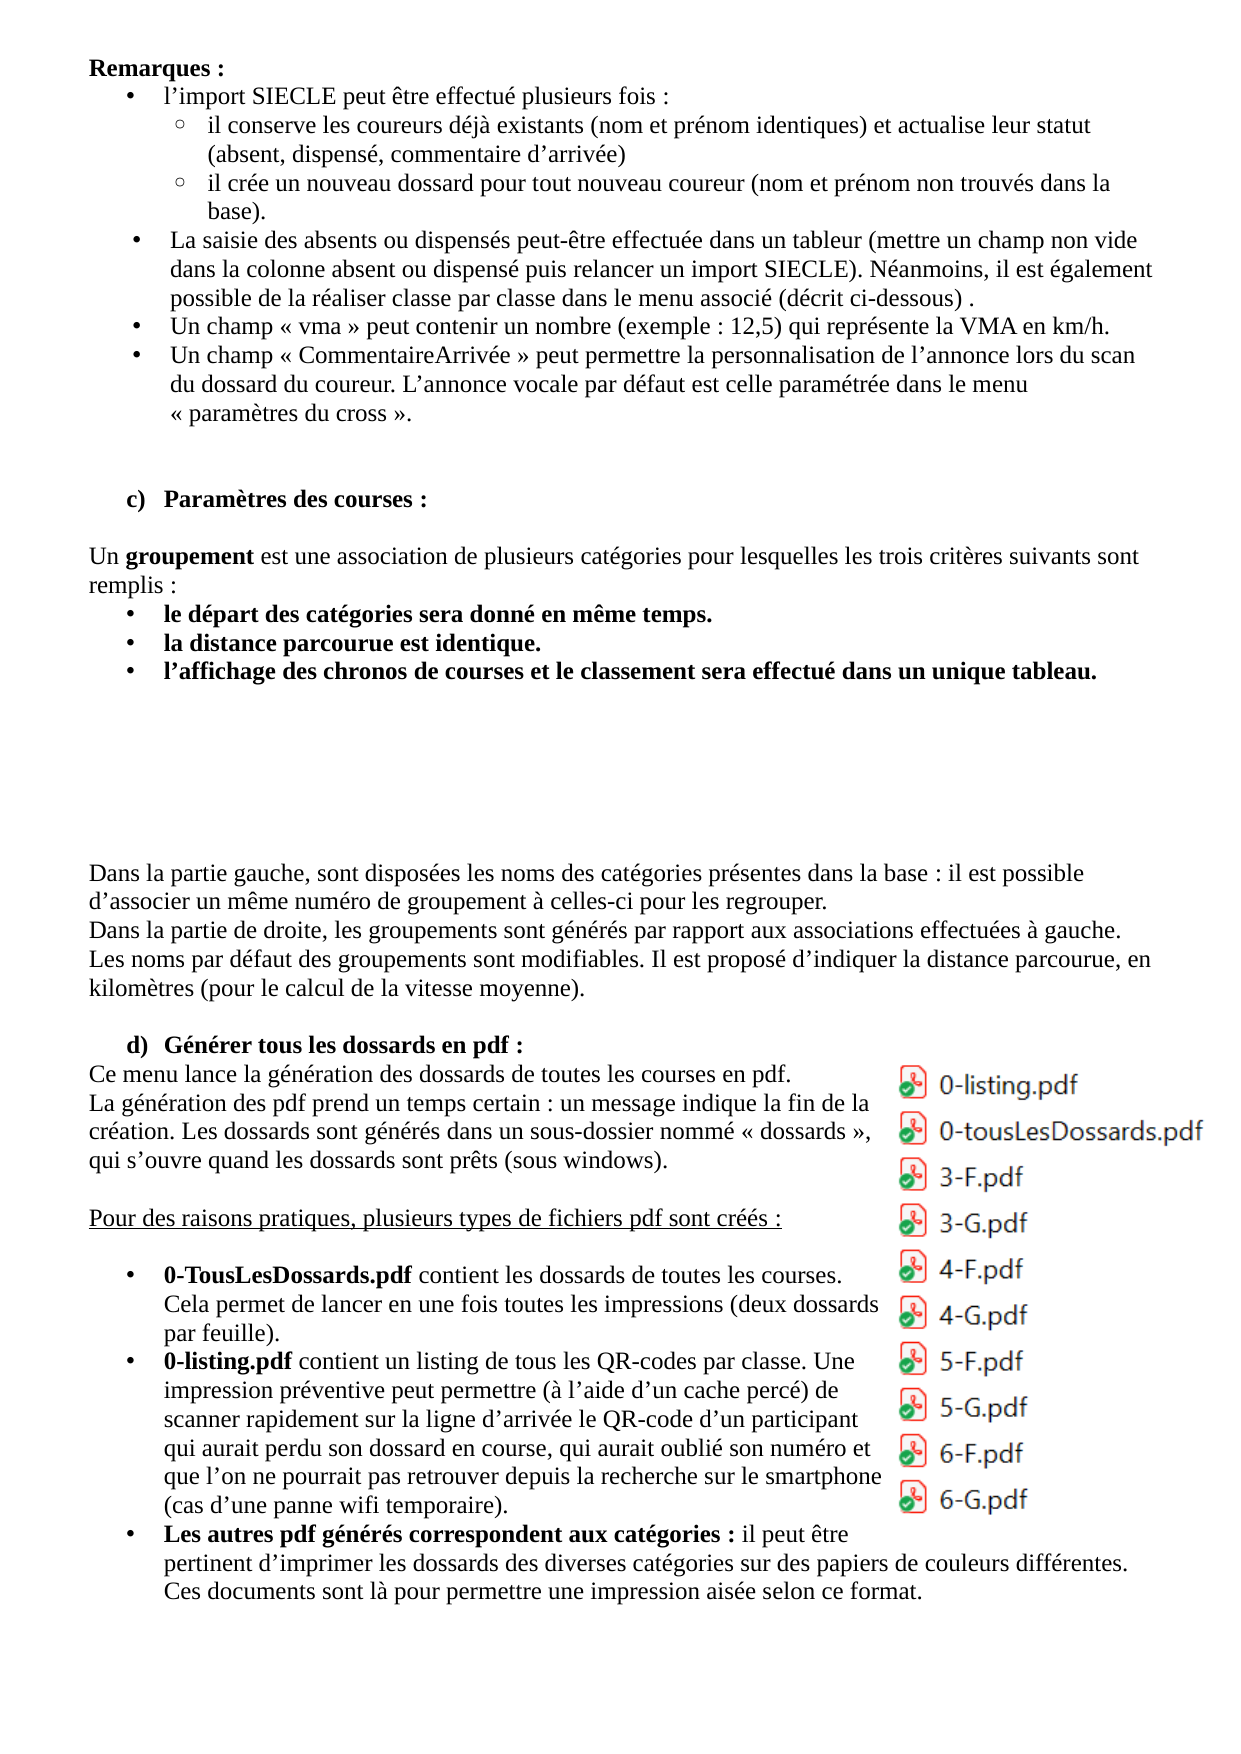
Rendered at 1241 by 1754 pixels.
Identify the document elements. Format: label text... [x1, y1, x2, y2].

list La saisie des absents ou dispensés peut-être effectuée dans un tableur (mettre un champ non vide dans la colonne absent ou dispensé puis relancer un import SIECLE). Néanmoins, il est également possible de la réaliser classe par classe dans le menu associé (décrit ci-dessous) . [132, 225, 1158, 311]
list il conserve les coureurs déjà existants (nom et prénom identiques) et actualise leur statut (absent, dispensé, commentaire d’arrivée) [170, 110, 1158, 168]
text Dans la partie gauche, sont disposées les noms des catégories présentes dans la base : il est possible d’associer un même numéro de groupement à celles-ci pour les regrouper. [88, 858, 1158, 915]
text Ce menu lance la génération des dossards de toutes les courses en pdf. [88, 1059, 882, 1088]
list Paramètres des courses : [126, 484, 1158, 513]
text La génération des pdf prend un temps certain : un message indique la fin de la création. Les dossards sont générés dans un sous-dossier nommé « dossards », qui s’ouvre quand les dossards sont prêts (sous windows). [88, 1088, 882, 1174]
list Générer tous les dossards en pdf : [126, 1030, 1158, 1059]
list 0-listing.pdf contient un listing de tous les QR-codes par classe. Une impression préventive peut permettre (à l’aide d’un cache percé) de scanner rapidement sur la ligne d’arrivée le QR-code d’un participant qui aurait perdu son dossard en course, qui aurait oublié son numéro et que l’on ne pourrait pas retrouver depuis la recherche sur le smartphone (cas d’une panne wifi temporaire). [126, 1346, 882, 1519]
text Dans la partie de droite, les groupements sont générés par rapport aux associations effectuées à gauche. Les noms par défaut des groupements sont modifiables. Il est proposé d’indiquer la distance parcourue, en kilomètres (pour le calcul de la vitesse moyenne). [88, 915, 1158, 1001]
text Un groupement est une association de plusieurs catégories pour lesquelles les trois critères suivants sont remplis : [88, 541, 1158, 599]
list le départ des catégories sera donné en même temps. [126, 599, 1158, 628]
text Remarques : [88, 53, 1158, 81]
list l’affichage des chronos de courses et le classement sera effectué dans un unique tableau. [126, 656, 1158, 685]
list Les autres pdf générés correspondent aux catégories : il peut être pertinent d’imprimer les dossards des diverses catégories sur des papiers de couleurs différentes. Ces documents sont là pour permettre une impression aisée selon ce format. [126, 1519, 1158, 1605]
text Pour des raisons pratiques, plusieurs types de fichiers pdf sont créés : [88, 1203, 882, 1231]
list Un champ « CommentaireArrivée » peut permettre la personnalisation de l’annonce lors du scan du dossard du coureur. L’annonce vocale par défaut est celle paramétrée dans le menu « paramètres du cross ». [132, 340, 1158, 426]
list la distance parcourue est identique. [126, 628, 1158, 656]
list Un champ « vma » peut contenir un nombre (exemple : 12,5) qui représente la VMA en km/h. [132, 311, 1158, 340]
list il crée un nouveau dossard pour tout nouveau coureur (nom et prénom non trouvés dans la base). [170, 168, 1158, 225]
list l’import SIECLE peut être effectué plusieurs fois : [126, 81, 1158, 110]
picture [882, 1055, 1219, 1522]
list 0-TousLesDossards.pdf contient les dossards de toutes les courses. Cela permet de lancer en une fois toutes les impressions (deux dossards par feuille). [126, 1260, 882, 1346]
